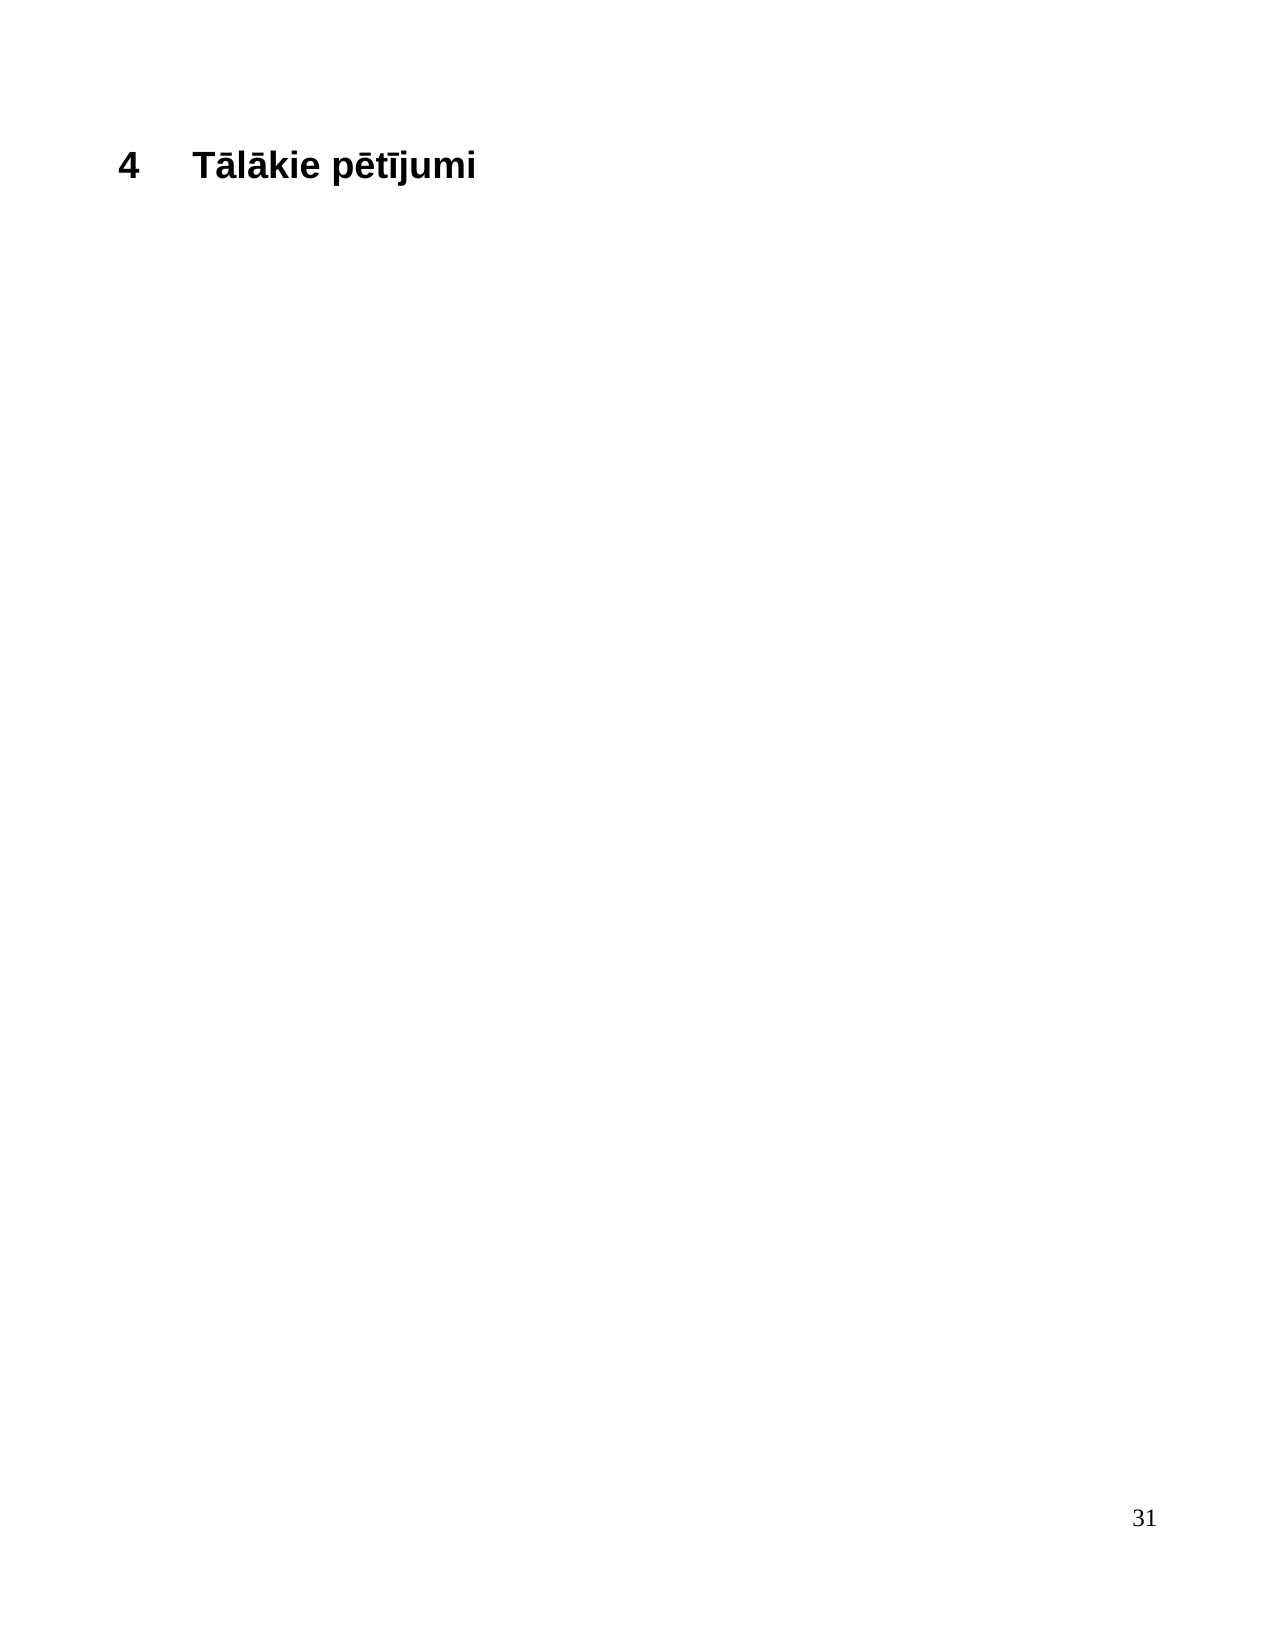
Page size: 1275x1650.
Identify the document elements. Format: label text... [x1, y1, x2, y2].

subtitle Tālākie pētījumi [118, 143, 1157, 187]
